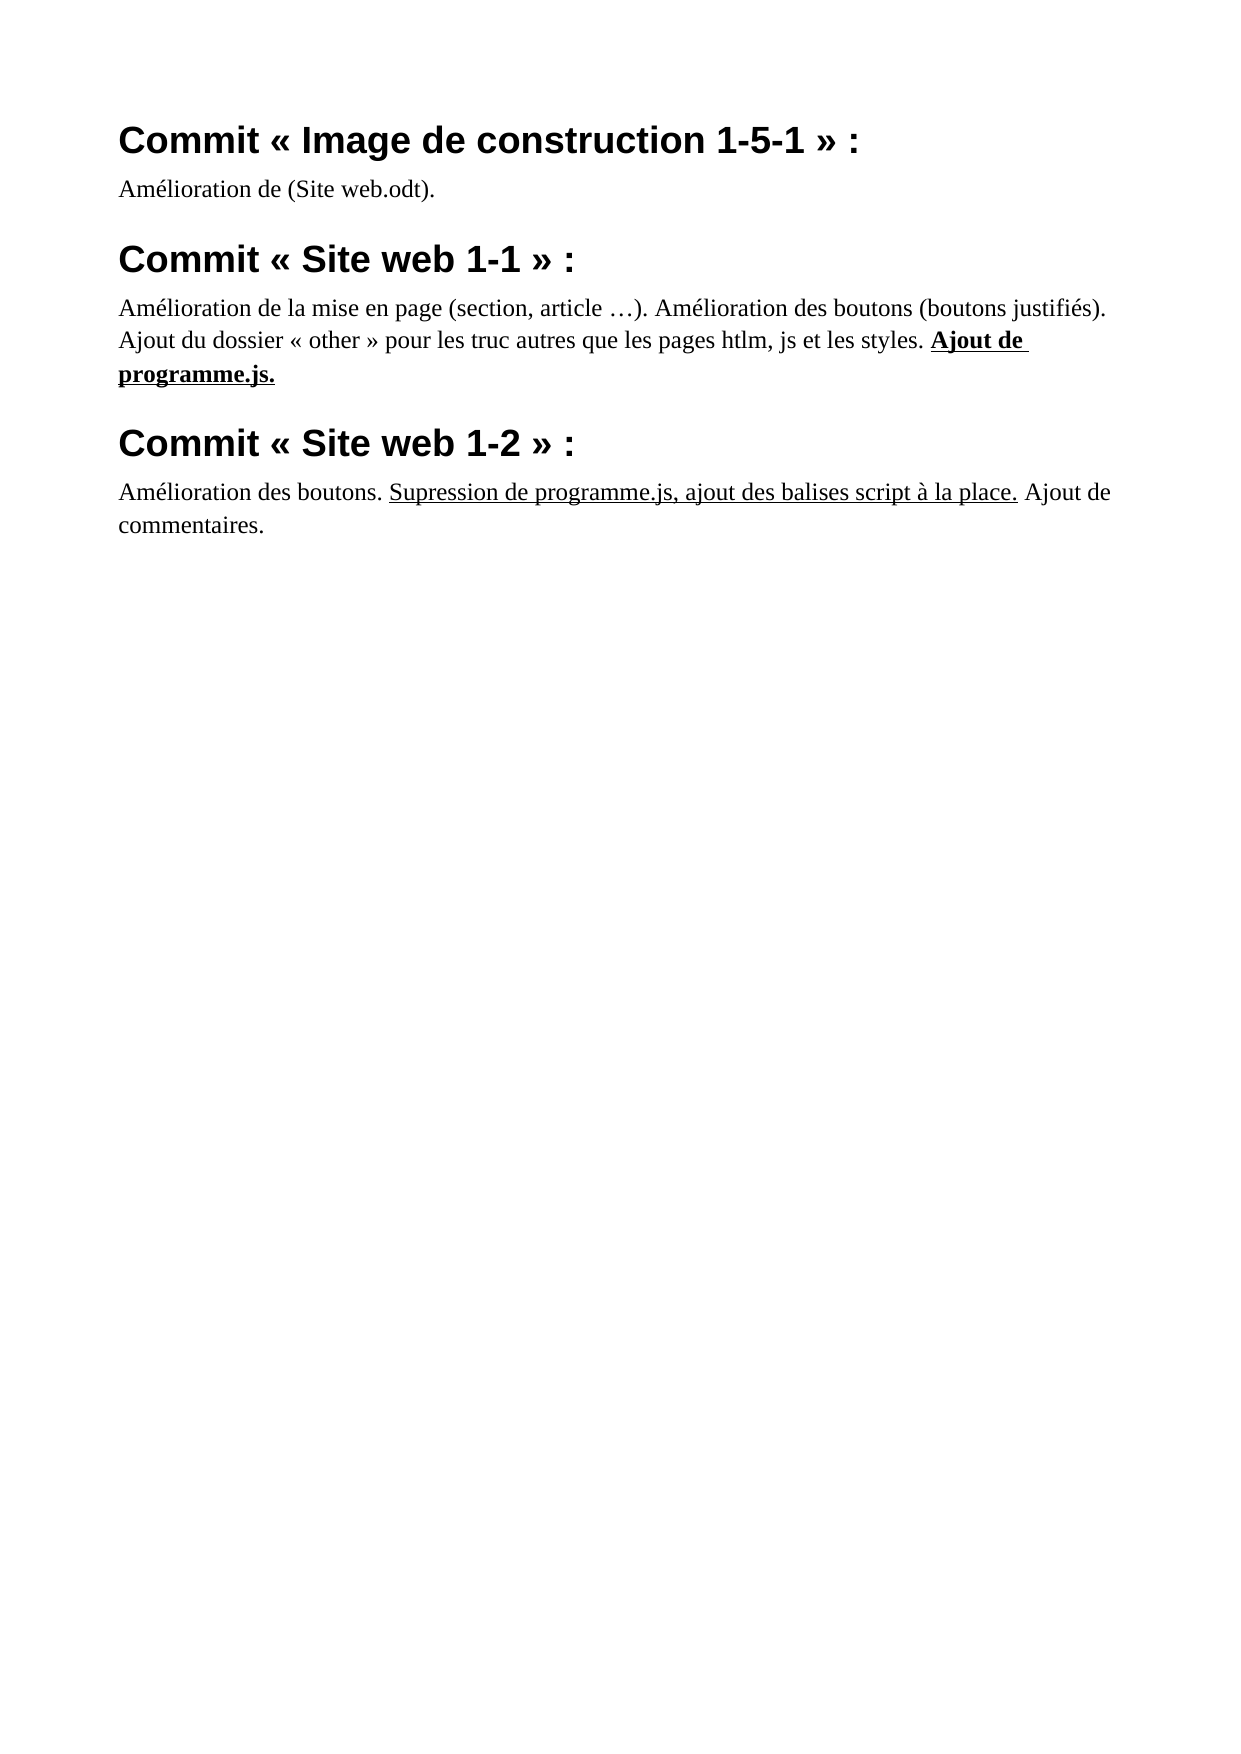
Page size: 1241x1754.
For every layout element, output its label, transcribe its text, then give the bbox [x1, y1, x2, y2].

subtitle Commit « Image de construction 1-5-1 » : [118, 118, 1122, 162]
subtitle Commit « Site web 1-2 » : [118, 421, 1122, 464]
text Amélioration de la mise en page (section, article …). Amélioration des boutons (boutons justifiés). Ajout du dossier « other » pour les truc autres que les pages htlm, js et les styles. Ajout de programme.js. [118, 293, 1122, 387]
text Amélioration des boutons. Supression de programme.js, ajout des balises script à la place. Ajout de commentaires. [118, 477, 1122, 539]
subtitle Commit « Site web 1-1 » : [118, 236, 1122, 280]
text Amélioration de (Site web.odt). [118, 174, 1122, 203]
